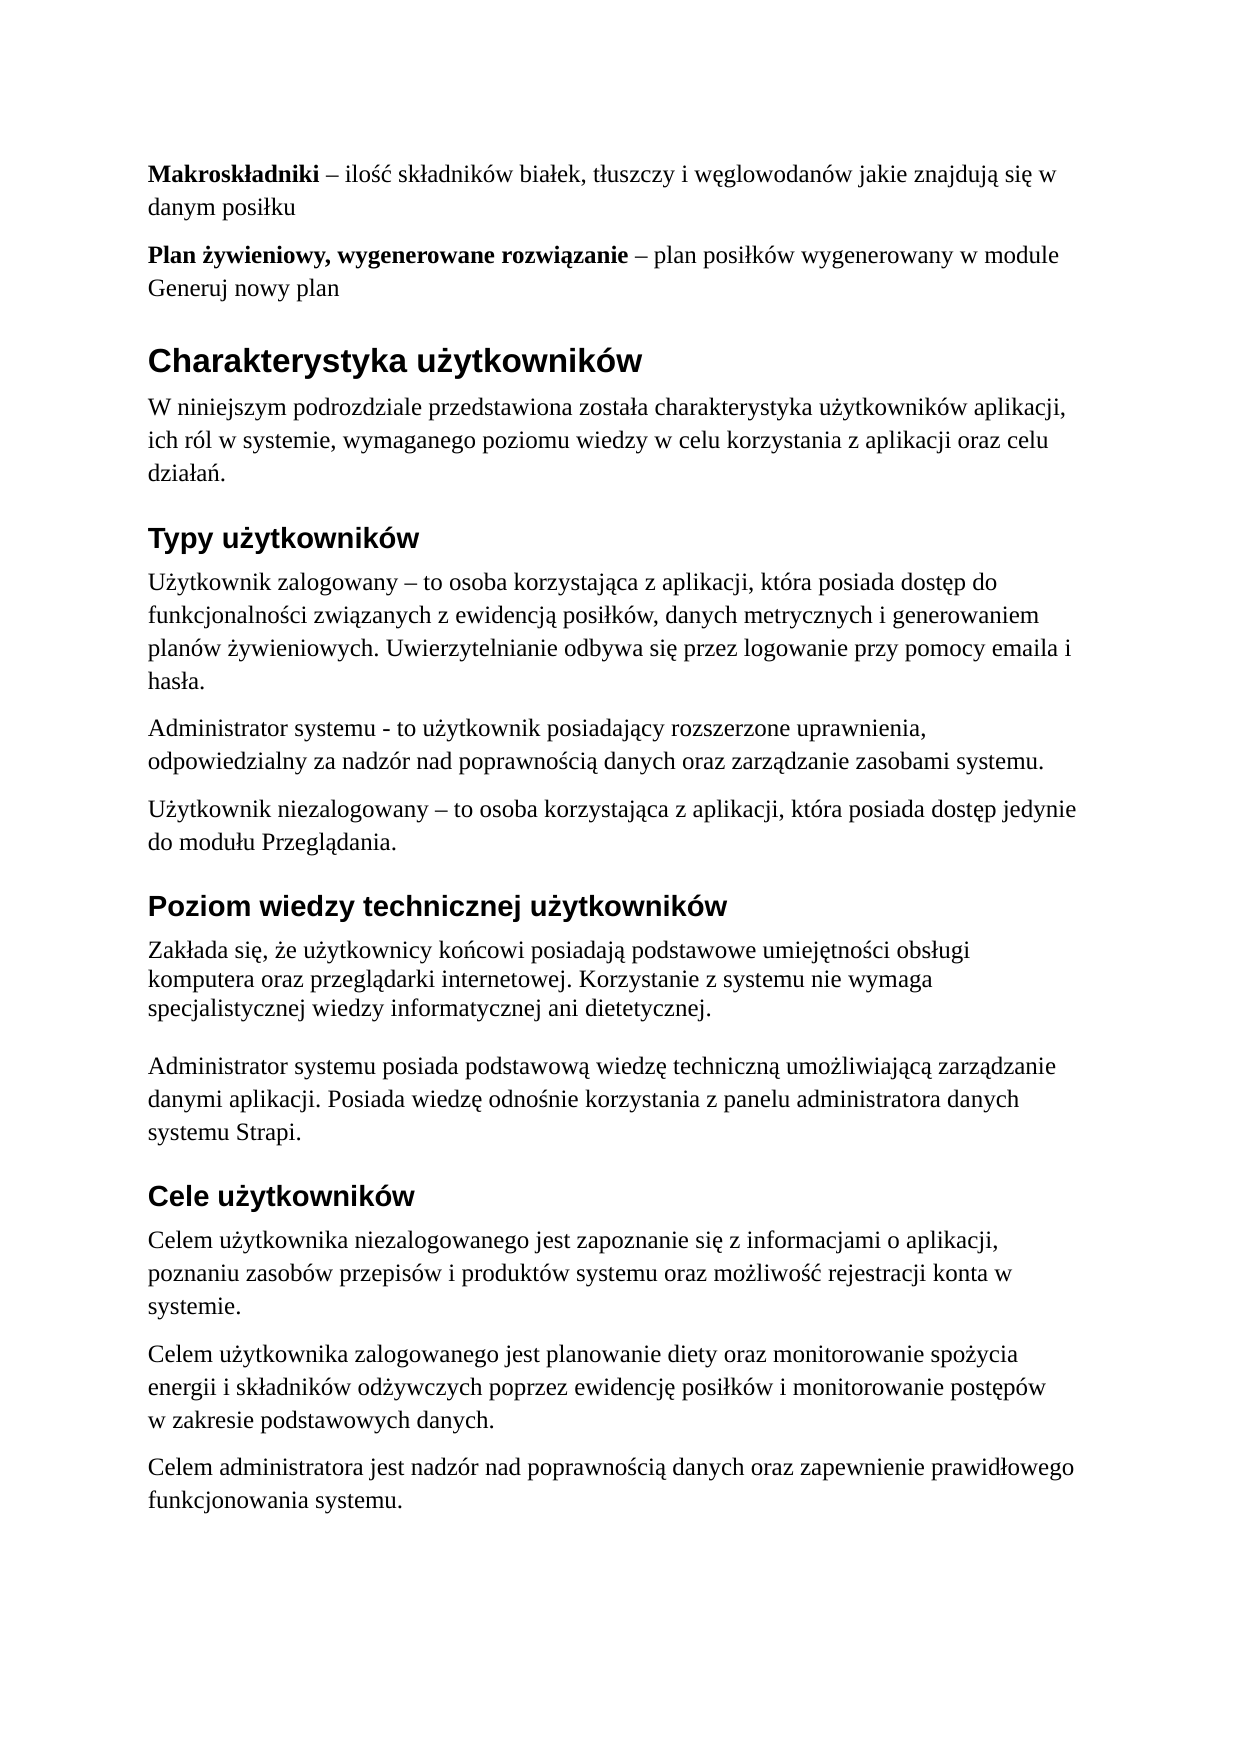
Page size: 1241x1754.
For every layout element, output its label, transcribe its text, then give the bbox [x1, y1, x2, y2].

subtitle Cele użytkowników [148, 1179, 1092, 1213]
text Celem użytkownika zalogowanego jest planowanie diety oraz monitorowanie spożycia energii i składników odżywczych poprzez ewidencję posiłków i monitorowanie postępów w zakresie podstawowych danych. [148, 1339, 1092, 1434]
text Makroskładniki – ilość składników białek, tłuszczy i węglowodanów jakie znajdują się w danym posiłku [148, 159, 1092, 221]
text Administrator systemu posiada podstawową wiedzę techniczną umożliwiającą zarządzanie danymi aplikacji. Posiada wiedzę odnośnie korzystania z panelu administratora danych systemu Strapi. [148, 1051, 1092, 1146]
text Celem użytkownika niezalogowanego jest zapoznanie się z informacjami o aplikacji, poznaniu zasobów przepisów i produktów systemu oraz możliwość rejestracji konta w systemie. [148, 1225, 1092, 1320]
text Użytkownik zalogowany – to osoba korzystająca z aplikacji, która posiada dostęp do funkcjonalności związanych z ewidencją posiłków, danych metrycznych i generowaniem planów żywieniowych. Uwierzytelnianie odbywa się przez logowanie przy pomocy emaila i hasła. [148, 567, 1092, 694]
text Plan żywieniowy, wygenerowane rozwiązanie – plan posiłków wygenerowany w module Generuj nowy plan [148, 240, 1092, 302]
text W niniejszym podrozdziale przedstawiona została charakterystyka użytkowników aplikacji, ich ról w systemie, wymaganego poziomu wiedzy w celu korzystania z aplikacji oraz celu działań. [148, 392, 1092, 487]
text Zakłada się, że użytkownicy końcowi posiadają podstawowe umiejętności obsługi komputera oraz przeglądarki internetowej. Korzystanie z systemu nie wymaga specjalistycznej wiedzy informatycznej ani dietetycznej. [148, 935, 1033, 1021]
text Użytkownik niezalogowany – to osoba korzystająca z aplikacji, która posiada dostęp jedynie do modułu Przeglądania. [148, 794, 1092, 856]
subtitle Poziom wiedzy technicznej użytkowników [148, 889, 1092, 923]
subtitle Typy użytkowników [148, 521, 1092, 554]
text Administrator systemu - to użytkownik posiadający rozszerzone uprawnienia, odpowiedzialny za nadzór nad poprawnością danych oraz zarządzanie zasobami systemu. [148, 713, 1092, 775]
subtitle Charakterystyka użytkowników [148, 341, 1092, 380]
text Celem administratora jest nadzór nad poprawnością danych oraz zapewnienie prawidłowego funkcjonowania systemu. [148, 1452, 1092, 1514]
